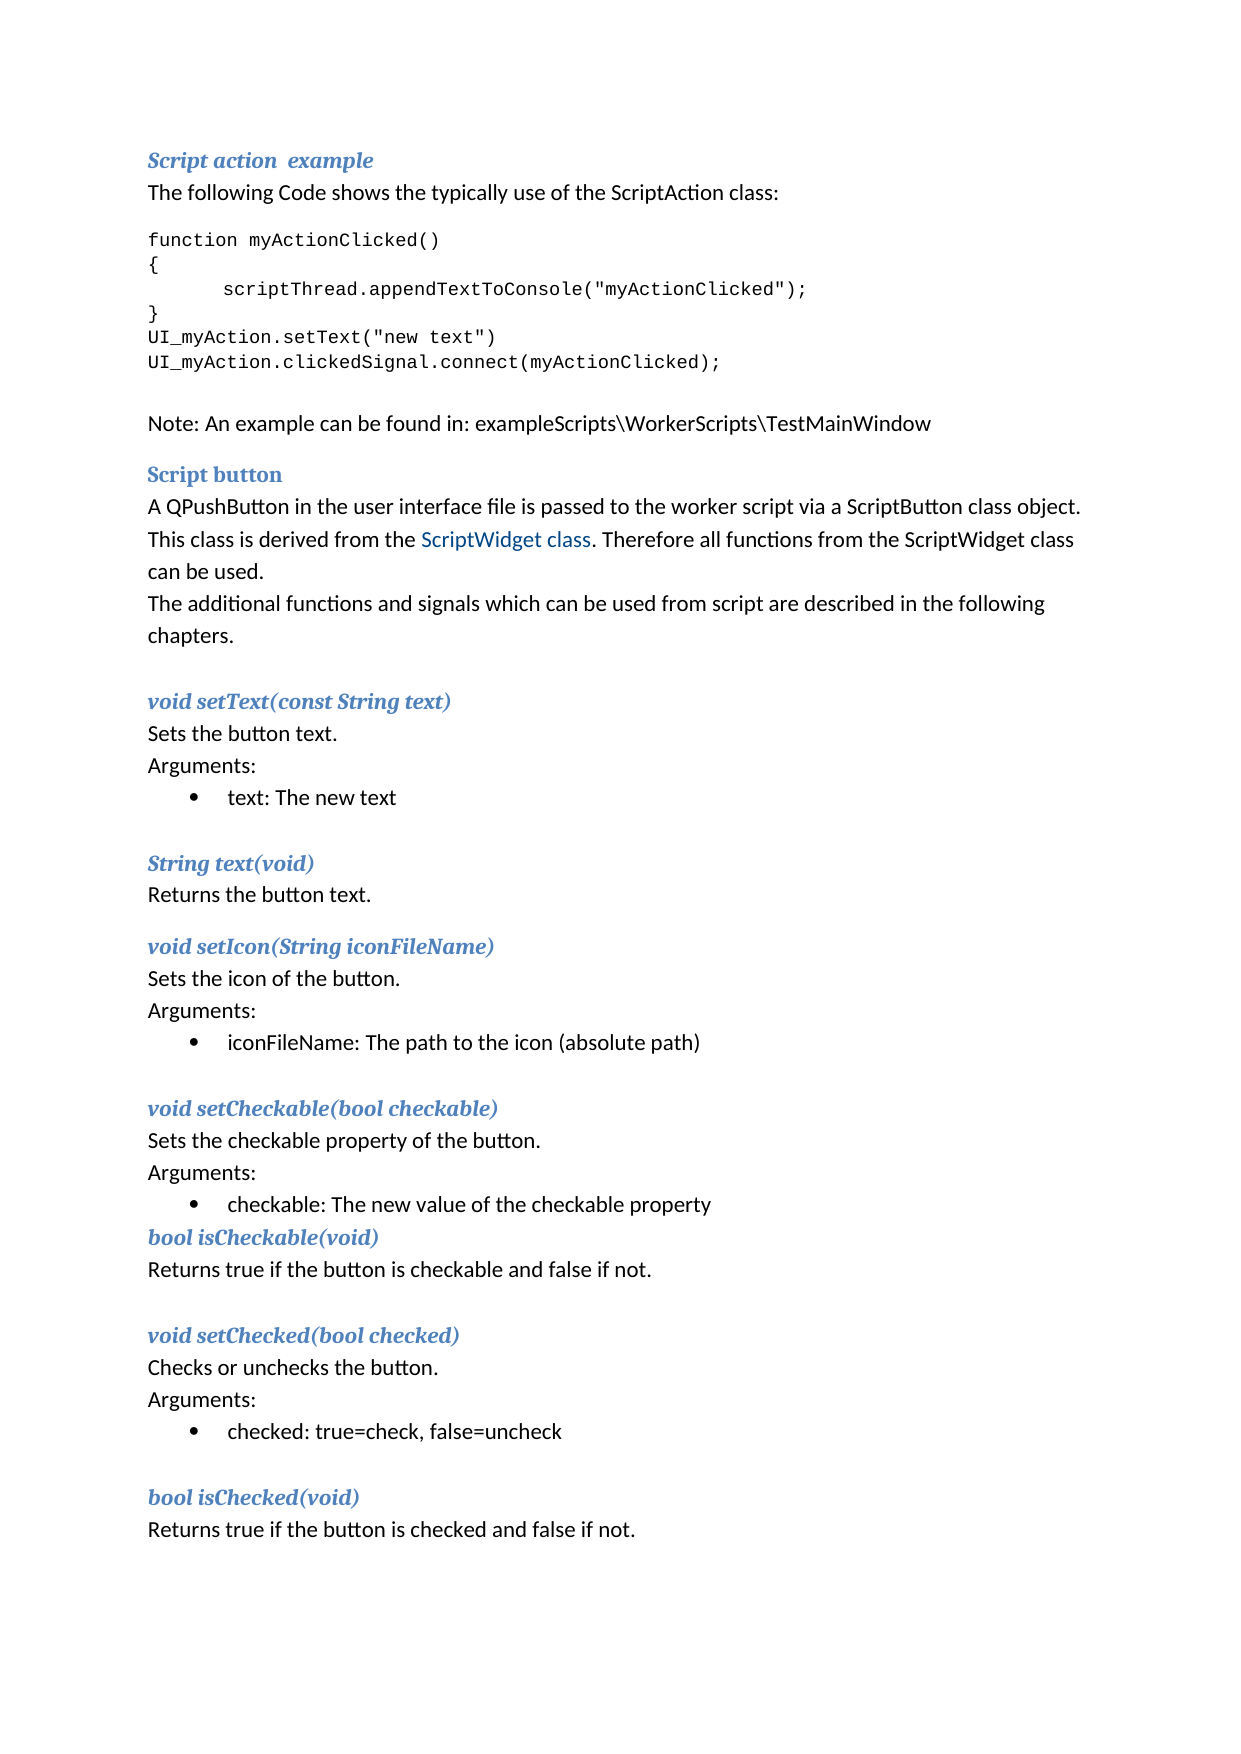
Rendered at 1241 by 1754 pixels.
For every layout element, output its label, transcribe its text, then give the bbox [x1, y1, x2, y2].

text } [148, 304, 1093, 325]
text Arguments: [148, 996, 1093, 1024]
subtitle bool isChecked(void) [148, 1484, 1093, 1511]
text scriptThread.appendTextToConsole("myActionClicked"); [148, 279, 1093, 301]
list checkable: The new value of the checkable property [190, 1190, 1093, 1218]
subtitle bool isCheckable(void) [148, 1225, 1093, 1252]
text Checks or unchecks the button. [148, 1353, 1093, 1381]
text Arguments: [148, 1158, 1093, 1186]
list iconFileName: The path to the icon (absolute path) [190, 1028, 1093, 1056]
text Arguments: [148, 1385, 1093, 1413]
text { [148, 255, 1093, 276]
subtitle void setText(const String text) [148, 688, 1093, 715]
text Returns true if the button is checked and false if not. [148, 1515, 1093, 1543]
list checked: true=check, false=uncheck [190, 1417, 1093, 1445]
subtitle Script action example [148, 148, 1093, 174]
text The following Code shows the typically use of the ScriptAction class: [148, 178, 1093, 206]
text UI_myAction.setText("new text") [148, 328, 1093, 349]
list text: The new text [190, 783, 1093, 811]
text UI_myAction.clickedSignal.connect(myActionClicked); [148, 353, 1093, 374]
text A QPushButton in the user interface file is passed to the worker script via a ScriptButton class object. [148, 492, 1093, 521]
text Note: An example can be found in: exampleScripts\WorkerScripts\TestMainWindow [148, 409, 1093, 437]
text This class is derived from the ScriptWidget class. Therefore all functions from the ScriptWidget class can be used. [148, 525, 1093, 585]
text Sets the icon of the button. [148, 964, 1093, 992]
subtitle Script button [148, 462, 1093, 489]
text Returns true if the button is checkable and false if not. [148, 1255, 1093, 1283]
text Returns the button text. [148, 881, 1093, 909]
subtitle String text(void) [148, 850, 1093, 877]
subtitle void setIcon(String iconFileName) [148, 934, 1093, 960]
subtitle void setCheckable(bool checkable) [148, 1096, 1093, 1122]
text Sets the button text. [148, 719, 1093, 747]
text The additional functions and signals which can be used from script are described in the following chapters. [148, 589, 1093, 649]
subtitle void setChecked(bool checked) [148, 1323, 1093, 1349]
text function myActionClicked() [148, 231, 1093, 252]
text Arguments: [148, 751, 1093, 779]
text Sets the checkable property of the button. [148, 1126, 1093, 1154]
